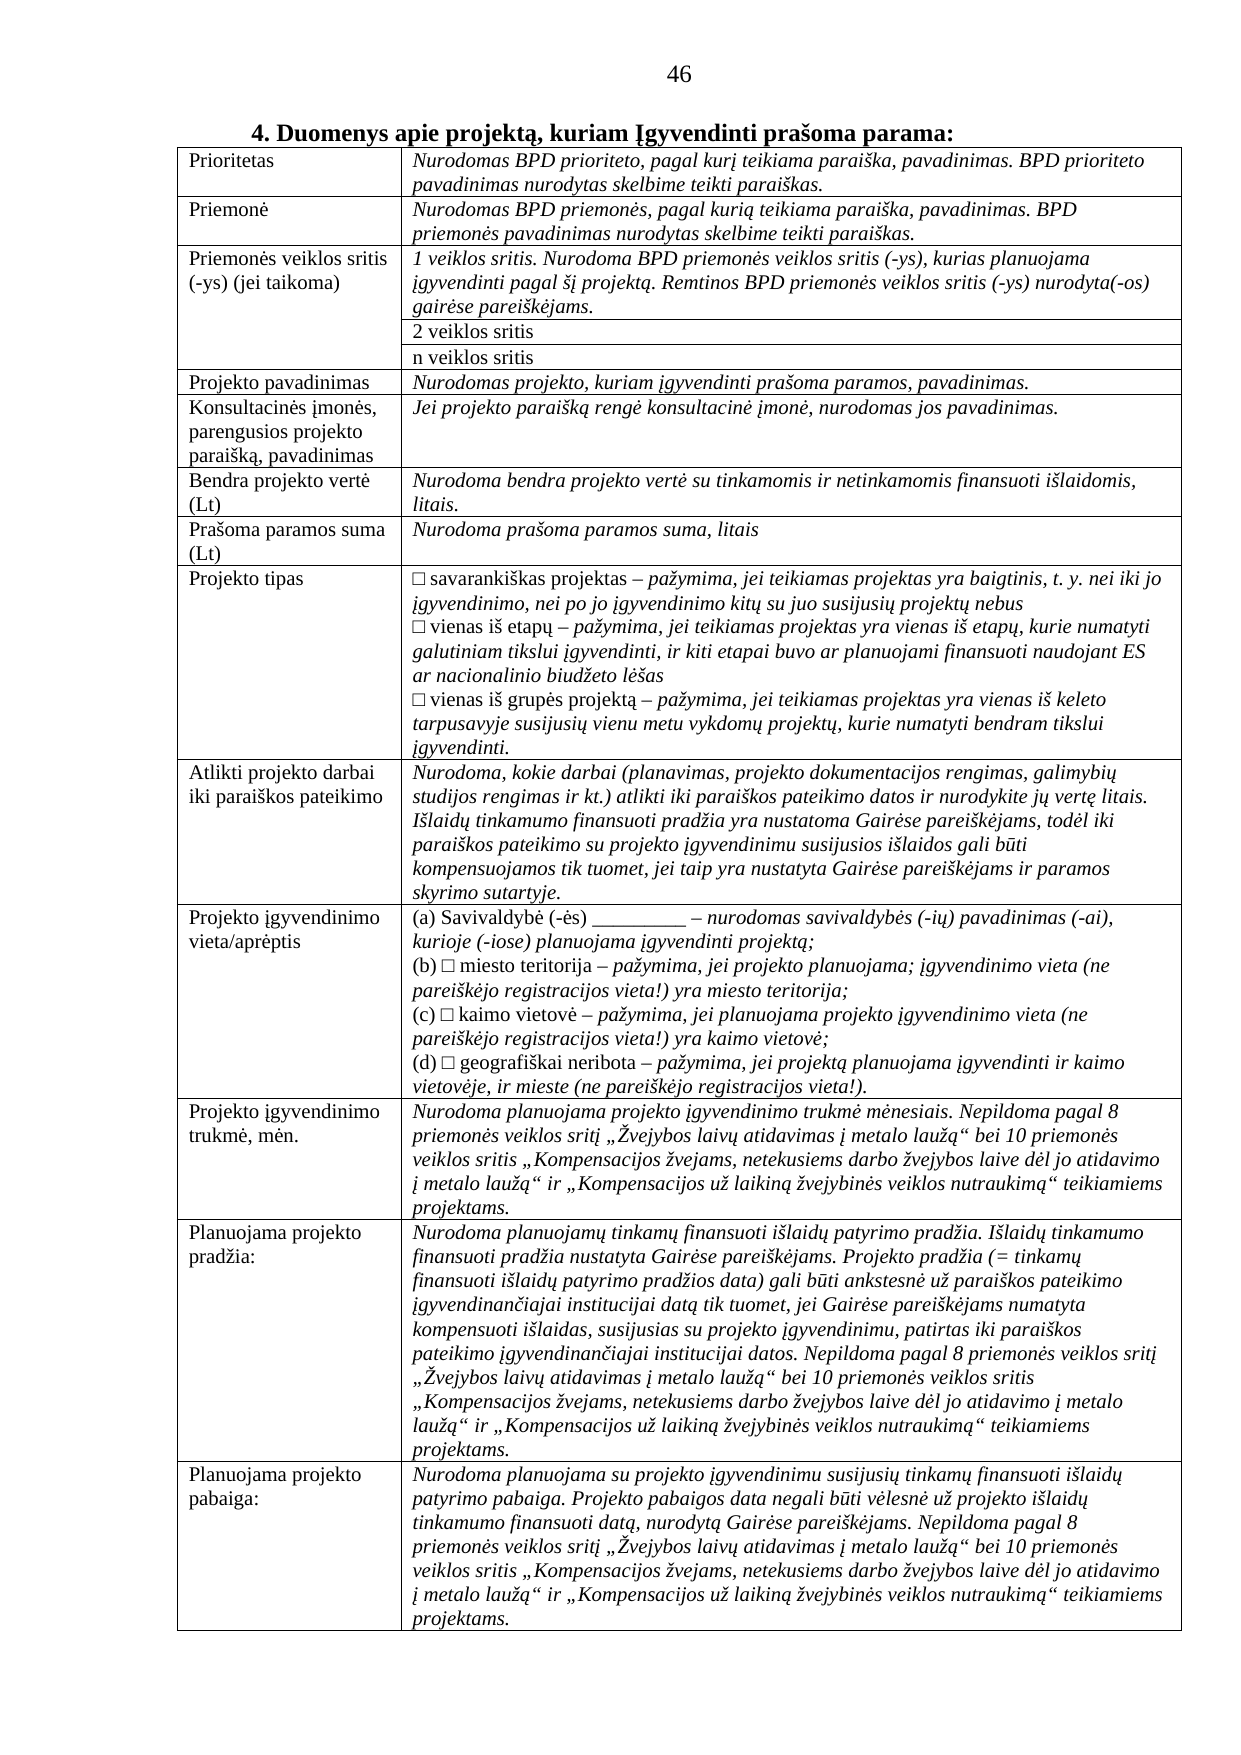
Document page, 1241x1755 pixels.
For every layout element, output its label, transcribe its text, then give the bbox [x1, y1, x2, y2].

table_cell Planuojama projekto pabaiga: [178, 1462, 401, 1630]
table_cell Bendra projekto vertė (Lt) [178, 468, 401, 516]
table_cell Nurodoma planuojama su projekto įgyvendinimu susijusių tinkamų finansuoti išlaidų patyrimo pabaiga. Projekto pabaigos data negali būti vėlesnė už projekto išlaidų tinkamumo finansuoti datą, nurodytą Gairėse pareiškėjams. Nepildoma pagal 8 priemonės veiklos sritį „Žvejybos laivų atidavimas į metalo laužą“ bei 10 priemonės veiklos sritis „Kompensacijos žvejams, netekusiems darbo žvejybos laive dėl jo atidavimo į metalo laužą“ ir „Kompensacijos už laikiną žvejybinės veiklos nutraukimą“ teikiamiems projektams. [402, 1462, 1181, 1630]
table_cell Priemonės veiklos sritis (-ys) (jei taikoma) [178, 246, 401, 369]
table_cell Nurodomas projekto, kuriam įgyvendinti prašoma paramos, pavadinimas. [402, 370, 1181, 394]
table_cell 2 veiklos sritis [402, 320, 1181, 343]
table_header Nurodomas BPD prioriteto, pagal kurį teikiama paraiška, pavadinimas. BPD prioriteto pavadinimas nurodytas skelbime teikti paraiškas. [402, 148, 1181, 196]
table_cell Prašoma paramos suma (Lt) [178, 517, 401, 565]
table_cell Projekto tipas [178, 566, 401, 759]
table_cell □ savarankiškas projektas – pažymima, jei teikiamas projektas yra baigtinis, t. y. nei iki jo įgyvendinimo, nei po jo įgyvendinimo kitų su juo susijusių projektų nebus □ vienas iš etapų – pažymima, jei teikiamas projektas yra vienas iš etapų, kurie numatyti galutiniam tikslui įgyvendinti, ir kiti etapai buvo ar planuojami finansuoti naudojant ES ar nacionalinio biudžeto lėšas □ vienas iš grupės projektą – pažymima, jei teikiamas projektas yra vienas iš keleto tarpusavyje susijusių vienu metu vykdomų projektų, kurie numatyti bendram tikslui įgyvendinti. [402, 566, 1181, 759]
table_cell Atlikti projekto darbai iki paraiškos pateikimo [178, 760, 401, 904]
table_cell Nurodoma prašoma paramos suma, litais [402, 517, 1181, 565]
text 4. Duomenys apie projektą, kuriam Įgyvendinti prašoma parama: [177, 118, 1181, 147]
table_cell Planuojama projekto pradžia: [178, 1220, 401, 1461]
table_cell Jei projekto paraišką rengė konsultacinė įmonė, nurodomas jos pavadinimas. [402, 395, 1181, 467]
table_cell Konsultacinės įmonės, parengusios projekto paraišką, pavadinimas [178, 395, 401, 467]
table_cell Nurodoma, kokie darbai (planavimas, projekto dokumentacijos rengimas, galimybių studijos rengimas ir kt.) atlikti iki paraiškos pateikimo datos ir nurodykite jų vertę litais. Išlaidų tinkamumo finansuoti pradžia yra nustatoma Gairėse pareiškėjams, todėl iki paraiškos pateikimo su projekto įgyvendinimu susijusios išlaidos gali būti kompensuojamos tik tuomet, jei taip yra nustatyta Gairėse pareiškėjams ir paramos skyrimo sutartyje. [402, 760, 1181, 904]
table_cell Nurodoma planuojama projekto įgyvendinimo trukmė mėnesiais. Nepildoma pagal 8 priemonės veiklos sritį „Žvejybos laivų atidavimas į metalo laužą“ bei 10 priemonės veiklos sritis „Kompensacijos žvejams, netekusiems darbo žvejybos laive dėl jo atidavimo į metalo laužą“ ir „Kompensacijos už laikiną žvejybinės veiklos nutraukimą“ teikiamiems projektams. [402, 1099, 1181, 1219]
table_cell Projekto įgyvendinimo vieta/aprėptis [178, 905, 401, 1098]
table_cell Nurodoma planuojamų tinkamų finansuoti išlaidų patyrimo pradžia. Išlaidų tinkamumo finansuoti pradžia nustatyta Gairėse pareiškėjams. Projekto pradžia (= tinkamų finansuoti išlaidų patyrimo pradžios data) gali būti ankstesnė už paraiškos pateikimo įgyvendinančiajai institucijai datą tik tuomet, jei Gairėse pareiškėjams numatyta kompensuoti išlaidas, susijusias su projekto įgyvendinimu, patirtas iki paraiškos pateikimo įgyvendinančiajai institucijai datos. Nepildoma pagal 8 priemonės veiklos sritį „Žvejybos laivų atidavimas į metalo laužą“ bei 10 priemonės veiklos sritis „Kompensacijos žvejams, netekusiems darbo žvejybos laive dėl jo atidavimo į metalo laužą“ ir „Kompensacijos už laikiną žvejybinės veiklos nutraukimą“ teikiamiems projektams. [402, 1220, 1181, 1461]
table_cell 1 veiklos sritis. Nurodoma BPD priemonės veiklos sritis (-ys), kurias planuojama įgyvendinti pagal šį projektą. Remtinos BPD priemonės veiklos sritis (-ys) nurodyta(-os) gairėse pareiškėjams. [402, 246, 1181, 318]
table_cell (a) Savivaldybė (-ės) _________ – nurodomas savivaldybės (-ių) pavadinimas (-ai), kurioje (-iose) planuojama įgyvendinti projektą; (b) □ miesto teritorija – pažymima, jei projekto planuojama; įgyvendinimo vieta (ne pareiškėjo registracijos vieta!) yra miesto teritorija; (c) □ kaimo vietovė – pažymima, jei planuojama projekto įgyvendinimo vieta (ne pareiškėjo registracijos vieta!) yra kaimo vietovė; (d) □ geografiškai neribota – pažymima, jei projektą planuojama įgyvendinti ir kaimo vietovėje, ir mieste (ne pareiškėjo registracijos vieta!). [402, 905, 1181, 1098]
table_cell Priemonė [178, 197, 401, 245]
table_cell Nurodomas BPD priemonės, pagal kurią teikiama paraiška, pavadinimas. BPD priemonės pavadinimas nurodytas skelbime teikti paraiškas. [402, 197, 1181, 245]
table_cell Projekto įgyvendinimo trukmė, mėn. [178, 1099, 401, 1219]
table_cell Projekto pavadinimas [178, 370, 401, 394]
table_cell Nurodoma bendra projekto vertė su tinkamomis ir netinkamomis finansuoti išlaidomis, litais. [402, 468, 1181, 516]
table_cell n veiklos sritis [402, 345, 1181, 369]
table_header Prioritetas [178, 148, 401, 196]
